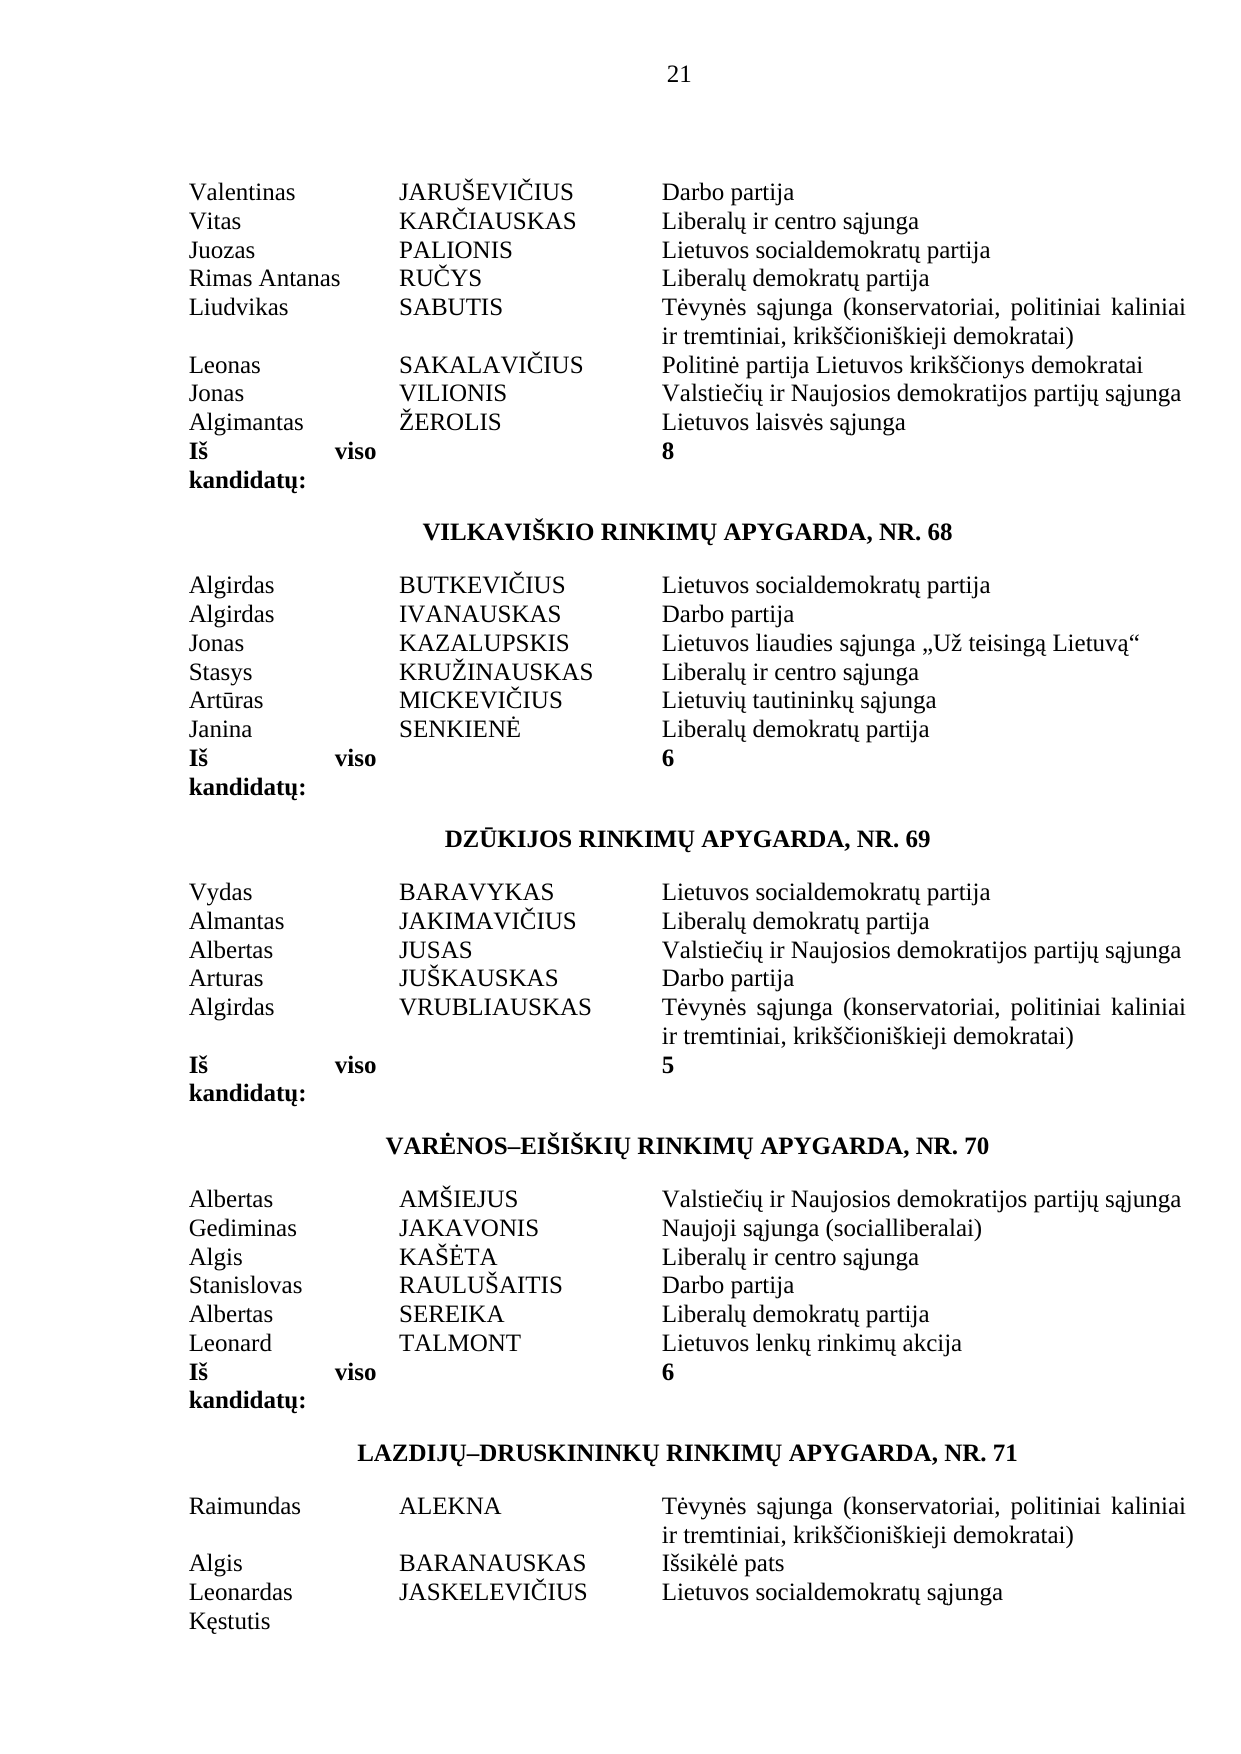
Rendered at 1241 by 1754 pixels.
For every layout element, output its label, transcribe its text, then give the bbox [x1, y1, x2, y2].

table_cell RUČYS [388, 264, 650, 292]
table_cell [177, 1467, 388, 1491]
table_cell Liudvikas [177, 292, 388, 350]
table_cell VILKAVIŠKIO RINKIMŲ APYGARDA, NR. 68 [177, 518, 1198, 546]
table_cell [650, 1160, 1198, 1184]
table_cell Lietuvos socialdemokratų partija [650, 877, 1198, 906]
table_cell [177, 546, 388, 570]
table_cell Lietuvos socialdemokratų partija [650, 235, 1198, 263]
table_cell BARAVYKAS [388, 877, 650, 906]
table_cell [177, 1160, 388, 1184]
table_cell Arturas [177, 964, 388, 992]
table_cell Raimundas [177, 1491, 388, 1548]
table_cell KAZALUPSKIS [388, 628, 650, 657]
table_cell IVANAUSKAS [388, 599, 650, 628]
table_cell [388, 743, 650, 800]
table_cell JAKIMAVIČIUS [388, 906, 650, 935]
table_cell Gediminas [177, 1213, 388, 1242]
table_cell Liberalų demokratų partija [650, 1299, 1198, 1328]
table_cell AMŠIEJUS [388, 1184, 650, 1213]
table_cell VILIONIS [388, 379, 650, 407]
table_cell Darbo partija [650, 964, 1198, 992]
table_cell Iš viso kandidatų: [177, 1357, 388, 1414]
table_cell Valentinas [177, 177, 388, 206]
table_cell Lietuvos lenkų rinkimų akcija [650, 1328, 1198, 1357]
table_cell [388, 546, 650, 570]
table_cell Tėvynės sąjunga (konservatoriai, politiniai kaliniai ir tremtiniai, krikščioniškieji demokratai) [650, 1491, 1198, 1548]
table_cell Algirdas [177, 599, 388, 628]
table_cell RAULUŠAITIS [388, 1270, 650, 1299]
table_cell [388, 1357, 650, 1414]
table_cell [650, 853, 1198, 877]
table_cell Iš viso kandidatų: [177, 436, 388, 493]
table_cell Albertas [177, 1184, 388, 1213]
table_cell BARANAUSKAS [388, 1549, 650, 1577]
table_cell TALMONT [388, 1328, 650, 1357]
table_cell 5 [650, 1050, 1198, 1107]
table_cell 8 [650, 436, 1198, 493]
table_cell SAKALAVIČIUS [388, 350, 650, 378]
table_cell Lietuvos laisvės sąjunga [650, 407, 1198, 436]
table_cell Algis [177, 1242, 388, 1270]
table_cell Politinė partija Lietuvos krikščionys demokratai [650, 350, 1198, 378]
table_cell VRUBLIAUSKAS [388, 992, 650, 1050]
table_cell [650, 1107, 1198, 1131]
table_cell Almantas [177, 906, 388, 935]
table_cell [650, 1467, 1198, 1491]
table_cell Tėvynės sąjunga (konservatoriai, politiniai kaliniai ir tremtiniai, krikščioniškieji demokratai) [650, 292, 1198, 350]
table_cell SENKIENĖ [388, 714, 650, 743]
table_cell Liberalų ir centro sąjunga [650, 657, 1198, 685]
table_cell Algis [177, 1549, 388, 1577]
table_cell MICKEVIČIUS [388, 685, 650, 714]
table_cell KRUŽINAUSKAS [388, 657, 650, 685]
table_cell JUŠKAUSKAS [388, 964, 650, 992]
table_cell [177, 494, 388, 517]
table_cell JARUŠEVIČIUS [388, 177, 650, 206]
table_cell [650, 546, 1198, 570]
table_cell Leonardas Kęstutis [177, 1577, 388, 1635]
table_cell BUTKEVIČIUS [388, 570, 650, 599]
table_cell [650, 1414, 1198, 1438]
table_cell Darbo partija [650, 177, 1198, 206]
table_cell [388, 1107, 650, 1131]
table_cell Artūras [177, 685, 388, 714]
table_cell JASKELEVIČIUS [388, 1577, 650, 1635]
table_cell Iš viso kandidatų: [177, 743, 388, 800]
table_cell Valstiečių ir Naujosios demokratijos partijų sąjunga [650, 935, 1198, 963]
table_cell [388, 800, 650, 824]
table_cell PALIONIS [388, 235, 650, 263]
table_cell [388, 853, 650, 877]
table_cell ŽEROLIS [388, 407, 650, 436]
table_cell JUSAS [388, 935, 650, 963]
table_cell Liberalų demokratų partija [650, 264, 1198, 292]
table_cell Leonas [177, 350, 388, 378]
table_cell Vydas [177, 877, 388, 906]
table_cell VARĖNOS–EIŠIŠKIŲ RINKIMŲ APYGARDA, NR. 70 [177, 1131, 1198, 1160]
table_cell 6 [650, 743, 1198, 800]
table_cell DZŪKIJOS RINKIMŲ APYGARDA, NR. 69 [177, 824, 1198, 853]
table_cell [177, 853, 388, 877]
table_cell ALEKNA [388, 1491, 650, 1548]
table_cell Naujoji sąjunga (socialliberalai) [650, 1213, 1198, 1242]
table_cell Albertas [177, 1299, 388, 1328]
table_cell [177, 1107, 388, 1131]
table_cell Liberalų demokratų partija [650, 714, 1198, 743]
table_cell Stasys [177, 657, 388, 685]
table_cell [650, 494, 1198, 517]
table_cell Valstiečių ir Naujosios demokratijos partijų sąjunga [650, 379, 1198, 407]
table_cell Stanislovas [177, 1270, 388, 1299]
table_cell Lietuvių tautininkų sąjunga [650, 685, 1198, 714]
table_cell KARČIAUSKAS [388, 206, 650, 235]
table_cell Juozas [177, 235, 388, 263]
table_cell [388, 1160, 650, 1184]
table_cell Darbo partija [650, 1270, 1198, 1299]
table_cell Rimas Antanas [177, 264, 388, 292]
table_cell Darbo partija [650, 599, 1198, 628]
table_cell Leonard [177, 1328, 388, 1357]
table_cell [388, 436, 650, 493]
table_cell Liberalų ir centro sąjunga [650, 206, 1198, 235]
table_cell Algirdas [177, 992, 388, 1050]
table_cell [388, 1414, 650, 1438]
table_cell Algimantas [177, 407, 388, 436]
table_cell Valstiečių ir Naujosios demokratijos partijų sąjunga [650, 1184, 1198, 1213]
table_cell Iš viso kandidatų: [177, 1050, 388, 1107]
table_cell Janina [177, 714, 388, 743]
table_cell LAZDIJŲ–DRUSKININKŲ RINKIMŲ APYGARDA, NR. 71 [177, 1438, 1198, 1467]
table_cell [388, 1050, 650, 1107]
table_cell Liberalų demokratų partija [650, 906, 1198, 935]
table_cell Tėvynės sąjunga (konservatoriai, politiniai kaliniai ir tremtiniai, krikščioniškieji demokratai) [650, 992, 1198, 1050]
table_cell Jonas [177, 628, 388, 657]
table_cell Jonas [177, 379, 388, 407]
table_cell KAŠĖTA [388, 1242, 650, 1270]
table_cell SABUTIS [388, 292, 650, 350]
table_cell 6 [650, 1357, 1198, 1414]
table_cell [177, 1414, 388, 1438]
table_cell Lietuvos liaudies sąjunga „Už teisingą Lietuvą“ [650, 628, 1198, 657]
table_cell Albertas [177, 935, 388, 963]
table_cell Lietuvos socialdemokratų partija [650, 570, 1198, 599]
table_cell [388, 1467, 650, 1491]
table_cell Algirdas [177, 570, 388, 599]
table_cell Išsikėlė pats [650, 1549, 1198, 1577]
table_cell [388, 494, 650, 517]
table_cell SEREIKA [388, 1299, 650, 1328]
table_cell [177, 800, 388, 824]
table_cell Liberalų ir centro sąjunga [650, 1242, 1198, 1270]
table_cell Vitas [177, 206, 388, 235]
table_cell [650, 800, 1198, 824]
table_cell Lietuvos socialdemokratų sąjunga [650, 1577, 1198, 1635]
table_cell JAKAVONIS [388, 1213, 650, 1242]
